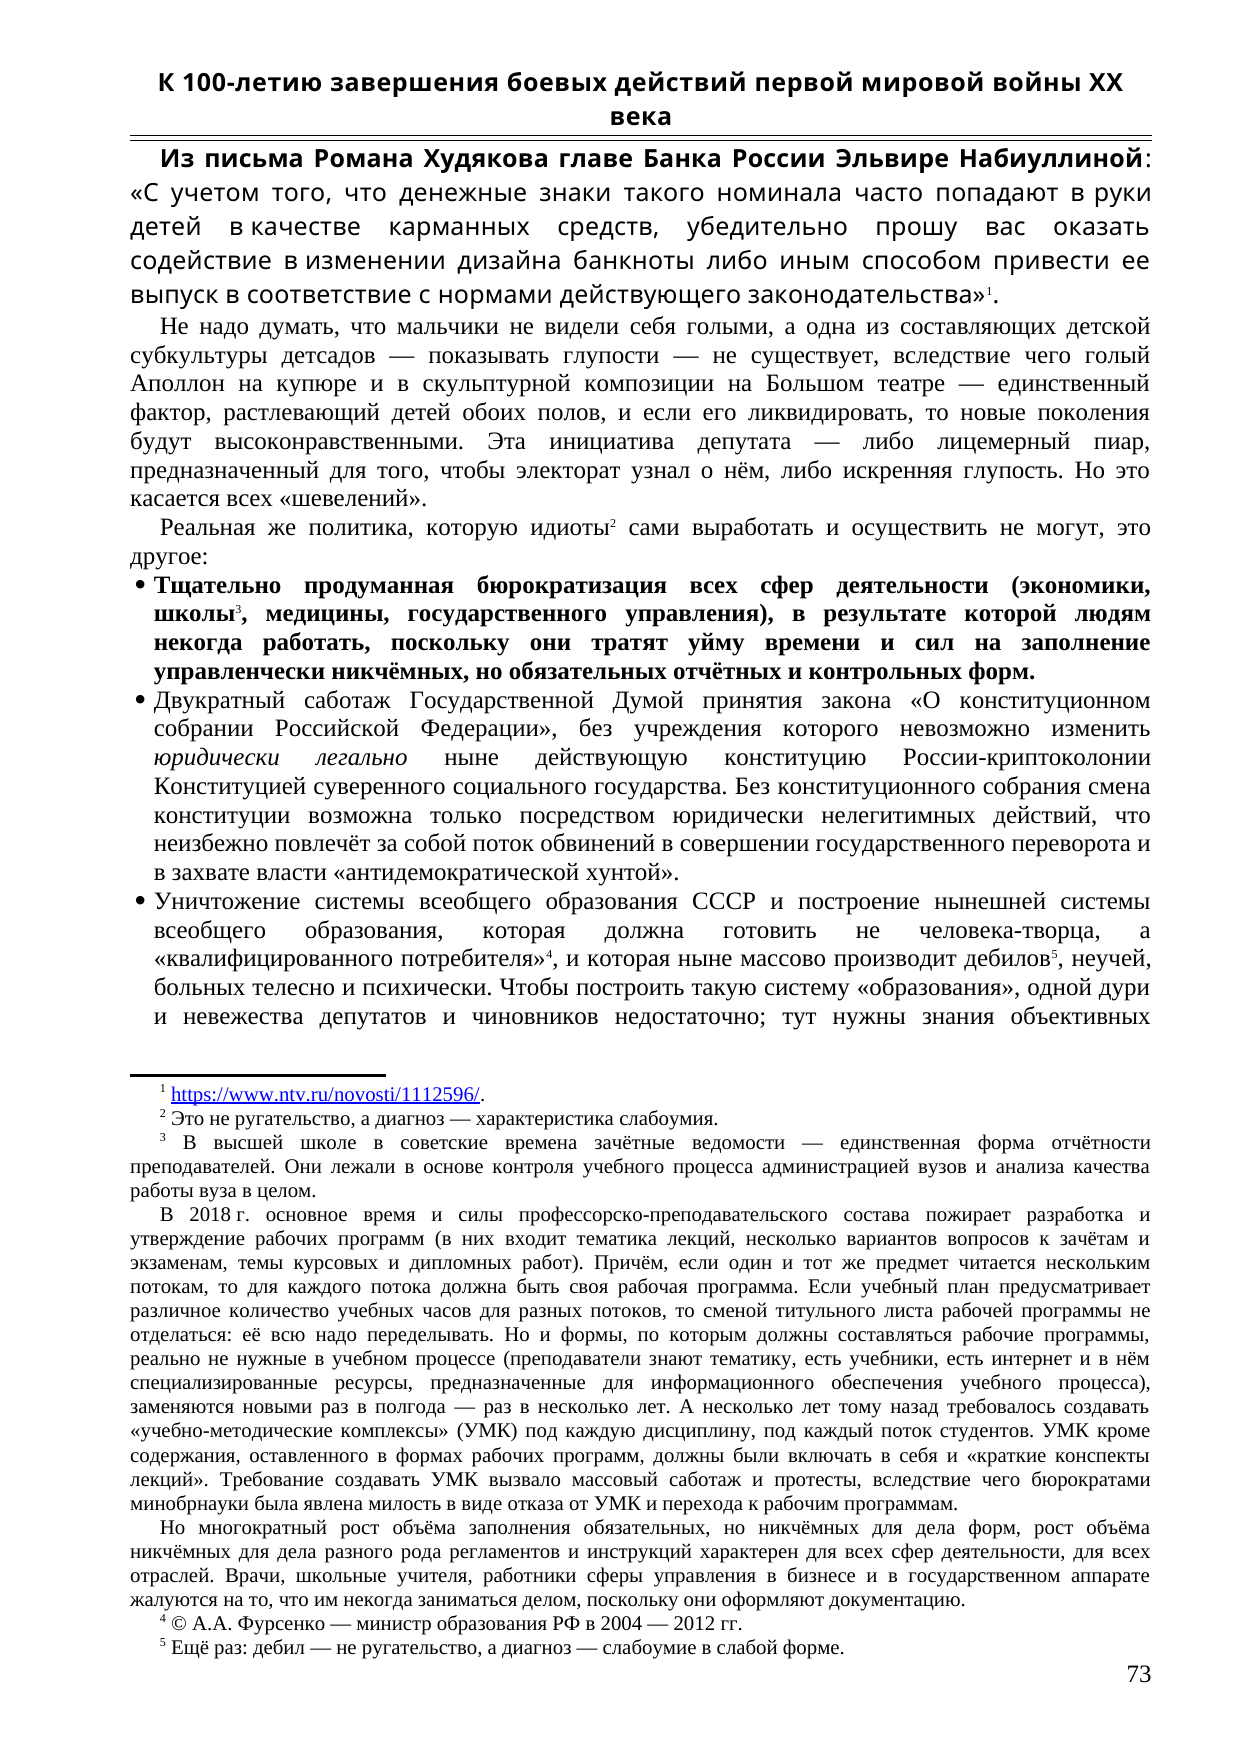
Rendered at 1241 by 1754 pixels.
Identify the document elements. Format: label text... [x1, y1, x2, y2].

text Это не ругательство, а диагноз — характеристика слабоумия. [130, 1106, 1152, 1130]
text Реальная же политика, которую идиоты сами выработать и осуществить не могут, это другое: [130, 512, 1152, 570]
text Из письма Романа Худякова главе Банка России Эльвире Набиуллиной: «С учетом того, что денежные знаки такого номинала часто попадают в руки детей в качестве карманных средств, убедительно прошу вас оказать содействие в изменении дизайна банкноты либо иным способом привести ее выпуск в соответствие с нормами действующего законодательства». [130, 141, 1152, 311]
list Тщательно продуманная бюрократизация всех сфер деятельности (экономики, школы, медицины, государственного управления), в результате которой людям некогда работать, поскольку они тратят уйму времени и сил на заполнение управленчески никчёмных, но обязательных отчётных и контрольных форм. [136, 570, 1152, 685]
list В 2018 г. основное время и силы профессорско-преподавательского состава пожирает разработка и утверждение рабочих программ (в них входит тематика лекций, несколько вариантов вопросов к зачётам и экзаменам, темы курсовых и дипломных работ). Причём, если один и тот же предмет читается нескольким потокам, то для каждого потока должна быть своя рабочая программа. Если учебный план предусматривает различное количество учебных часов для разных потоков, то сменой титульного листа рабочей программы не отделаться: её всю надо переделывать. Но и формы, по которым должны составляться рабочие программы, реально не нужные в учебном процессе (преподаватели знают тематику, есть учебники, есть интернет и в нём специализированные ресурсы, предназначенные для информационного обеспечения учебного процесса), заменяются новыми раз в полгода — раз в несколько лет. А несколько лет тому назад требовалось создавать «учебно-методические комплексы» (УМК) под каждую дисциплину, под каждый поток студентов. УМК кроме содержания, оставленного в формах рабочих программ, должны были включать в себя и «краткие конспекты лекций». Требование создавать УМК вызвало массовый саботаж и протесты, вследствие чего бюрократами минобрнауки была явлена милость в виде отказа от УМК и перехода к рабочим программам. [130, 1202, 1152, 1515]
list © А.А. Фурсенко — министр образования РФ в 2004 — 2012 гг. [130, 1611, 1152, 1635]
text https://www.ntv.ru/novosti/1112596/. [130, 1082, 1152, 1106]
list Но многократный рост объёма заполнения обязательных, но никчёмных для дела форм, рост объёма никчёмных для дела разного рода регламентов и инструкций характерен для всех сфер деятельности, для всех отраслей. Врачи, школьные учителя, работники сферы управления в бизнесе и в государственном аппарате жалуются на то, что им некогда заниматься делом, поскольку они оформляют документацию. [130, 1515, 1152, 1611]
list В высшей школе в советские времена зачётные ведомости — единственная форма отчётности преподавателей. Они лежали в основе контроля учебного процесса администрацией вузов и анализа качества работы вуза в целом. [130, 1130, 1152, 1202]
text Не надо думать, что мальчики не видели себя голыми, а одна из составляющих детской субкультуры детсадов — показывать глупости — не существует, вследствие чего голый Аполлон на купюре и в скульптурной композиции на Большом театре — единственный фактор, растлевающий детей обоих полов, и если его ликвидировать, то новые поколения будут высоконравственными. Эта инициатива депутата — либо лицемерный пиар, предназначенный для того, чтобы электорат узнал о нём, либо искренняя глупость. Но это касается всех «шевелений». [130, 311, 1152, 512]
list Уничтожение системы всеобщего образования СССР и построение нынешней системы всеобщего образования, которая должна готовить не человека-творца, а «квалифицированного потребителя», и которая ныне массово производит дебилов, неучей, больных телесно и психически. Чтобы построить такую систему «образования», одной дури и невежества депутатов и чиновников недостаточно; тут нужны знания объективных [136, 886, 1152, 1030]
list Ещё раз: дебил — не ругательство, а диагноз — слабоумие в слабой форме. [130, 1635, 1152, 1659]
list Двукратный саботаж Государственной Думой принятия закона «О конституционном собрании Российской Федерации», без учреждения которого невозможно изменить юридически легально ныне действующую конституцию России-криптоколонии Конституцией суверенного социального государства. Без конституционного собрания смена конституции возможна только посредством юридически нелегитимных действий, что неизбежно повлечёт за собой поток обвинений в совершении государственного переворота и в захвате власти «антидемократической хунтой». [136, 685, 1152, 886]
